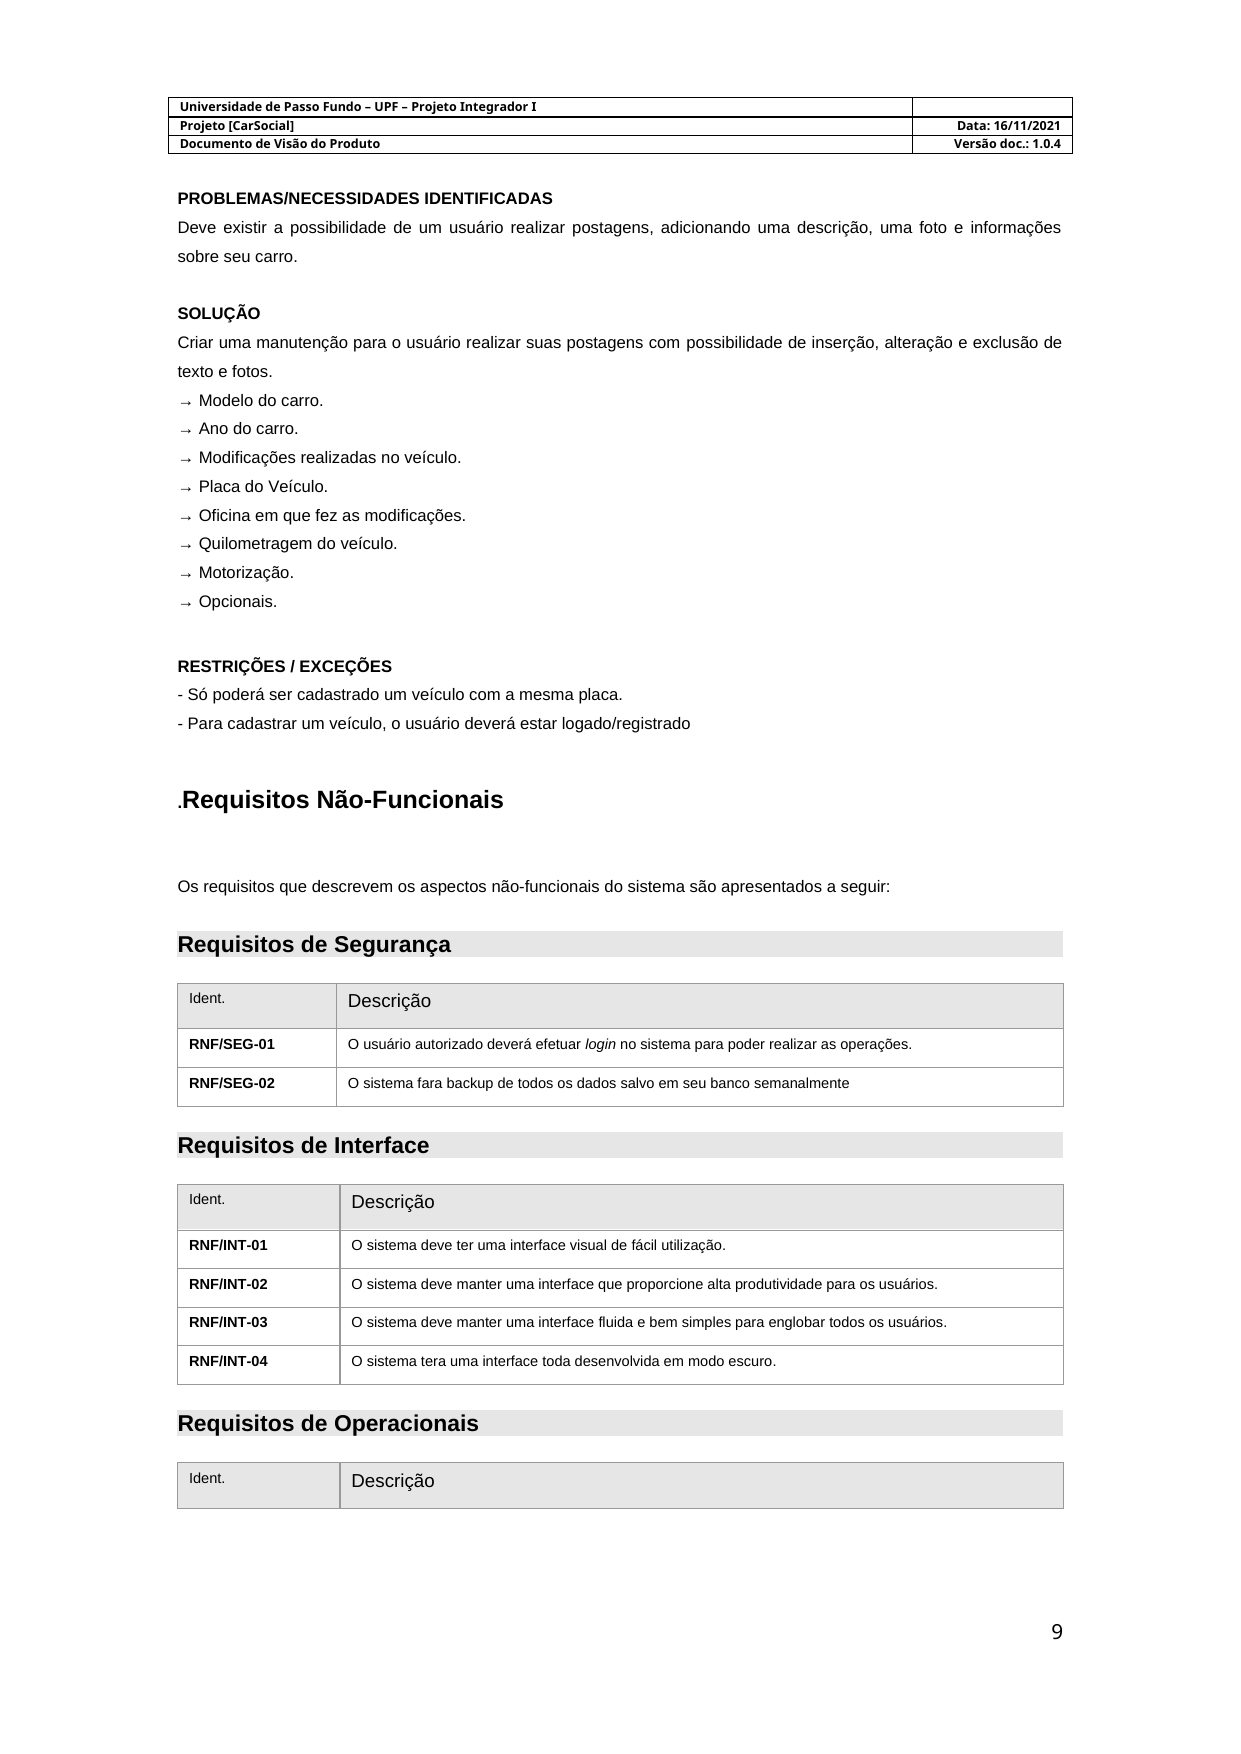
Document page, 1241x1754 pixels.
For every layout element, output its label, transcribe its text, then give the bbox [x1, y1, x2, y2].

text .Requisitos Não-Funcionais [177, 785, 1063, 814]
subtitle → Modelo do carro. → Ano do carro. [177, 390, 1063, 438]
text → Placa do Veículo. [177, 477, 1063, 496]
text RESTRIÇÕES / EXCEÇÕES [177, 656, 1063, 676]
table_cell RNF/SEG-01 [178, 1029, 336, 1067]
table_cell RNF/INT-01 [178, 1231, 339, 1268]
text Criar uma manutenção para o usuário realizar suas postagens com possibilidade de inserção, alteração e exclusão de texto e fotos. [177, 333, 1063, 381]
text - Só poderá ser cadastrado um veículo com a mesma placa. [177, 685, 1063, 704]
text → Modificações realizadas no veículo. [177, 448, 1063, 467]
text Deve existir a possibilidade de um usuário realizar postagens, adicionando uma descrição, uma foto e informações sobre seu carro. [177, 218, 1063, 266]
text Requisitos de Operacionais [177, 1410, 1063, 1436]
table_header Descrição [341, 1185, 1063, 1229]
table_cell O sistema deve ter uma interface visual de fácil utilização. [341, 1231, 1063, 1268]
table_cell O sistema deve manter uma interface que proporcione alta produtividade para os usuários. [341, 1269, 1063, 1307]
text SOLUÇÃO [177, 304, 1063, 323]
table_cell O sistema tera uma interface toda desenvolvida em modo escuro. [341, 1346, 1063, 1384]
text Os requisitos que descrevem os aspectos não-funcionais do sistema são apresentados a seguir: [177, 877, 1063, 896]
table_cell O usuário autorizado deverá efetuar login no sistema para poder realizar as operações. [337, 1029, 1063, 1067]
text Requisitos de Interface [177, 1132, 1063, 1158]
text → Opcionais. [177, 592, 1063, 611]
table_header Ident. [178, 984, 336, 1028]
table_header Ident. [178, 1185, 339, 1229]
table_cell O sistema deve manter uma interface fluida e bem simples para englobar todos os usuários. [341, 1308, 1063, 1345]
table_header Ident. [178, 1463, 339, 1508]
text Requisitos de Segurança [177, 931, 1063, 957]
text PROBLEMAS/NECESSIDADES IDENTIFICADAS [177, 189, 1063, 208]
table_header Descrição [341, 1463, 1063, 1508]
text → Motorização. [177, 563, 1063, 582]
table_header Descrição [337, 984, 1063, 1028]
table_cell RNF/SEG-02 [178, 1068, 336, 1106]
table_cell O sistema fara backup de todos os dados salvo em seu banco semanalmente [337, 1068, 1063, 1106]
table_cell RNF/INT-03 [178, 1308, 339, 1345]
table_cell RNF/INT-04 [178, 1346, 339, 1384]
table_cell RNF/INT-02 [178, 1269, 339, 1307]
text → Quilometragem do veículo. [177, 534, 1063, 553]
text → Oficina em que fez as modificações. [177, 505, 1063, 524]
text - Para cadastrar um veículo, o usuário deverá estar logado/registrado [177, 714, 1063, 733]
